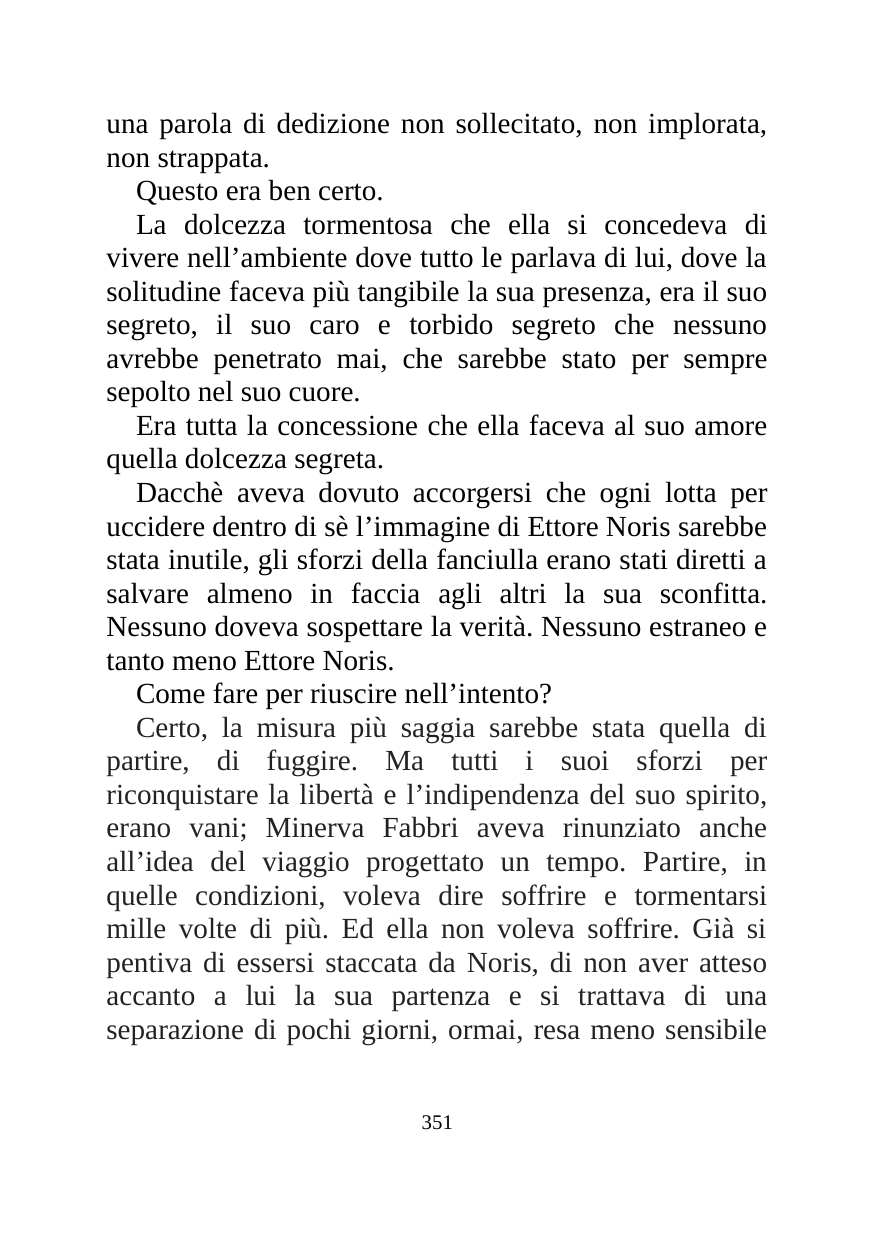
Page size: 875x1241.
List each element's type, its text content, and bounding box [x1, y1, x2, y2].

text una parola di dedizione non sollecitato, non implorata, non strappata. [106, 106, 768, 173]
text Come fare per riuscire nell’intento? [106, 676, 768, 710]
text La dolcezza tormentosa che ella si concedeva di vivere nell’ambiente dove tutto le parlava di lui, dove la solitudine faceva più tangibile la sua presenza, era il suo segreto, il suo caro e torbido segreto che nessuno avrebbe penetrato mai, che sarebbe stato per sempre sepolto nel suo cuore. [106, 207, 768, 408]
text Era tutta la concessione che ella faceva al suo amore quella dolcezza segreta. [106, 408, 768, 475]
text Dacchè aveva dovuto accorgersi che ogni lotta per uccidere dentro di sè l’immagine di Ettore Noris sarebbe stata inutile, gli sforzi della fanciulla erano stati diretti a salvare almeno in faccia agli altri la sua sconfitta. Nessuno doveva sospettare la verità. Nessuno estraneo e tanto meno Ettore Noris. [106, 475, 768, 676]
text Certo, la misura più saggia sarebbe stata quella di partire, di fuggire. Ma tutti i suoi sforzi per riconquistare la libertà e l’indipendenza del suo spirito, erano vani; Minerva Fabbri aveva rinunziato anche all’idea del viaggio progettato un tempo. Partire, in quelle condizioni, voleva dire soffrire e tormentarsi mille volte di più. Ed ella non voleva soffrire. Già si pentiva di essersi staccata da Noris, di non aver atteso accanto a lui la sua partenza e si trattava di una separazione di pochi giorni, ormai, resa meno sensibile [106, 710, 768, 1045]
text Questo era ben certo. [106, 173, 768, 207]
